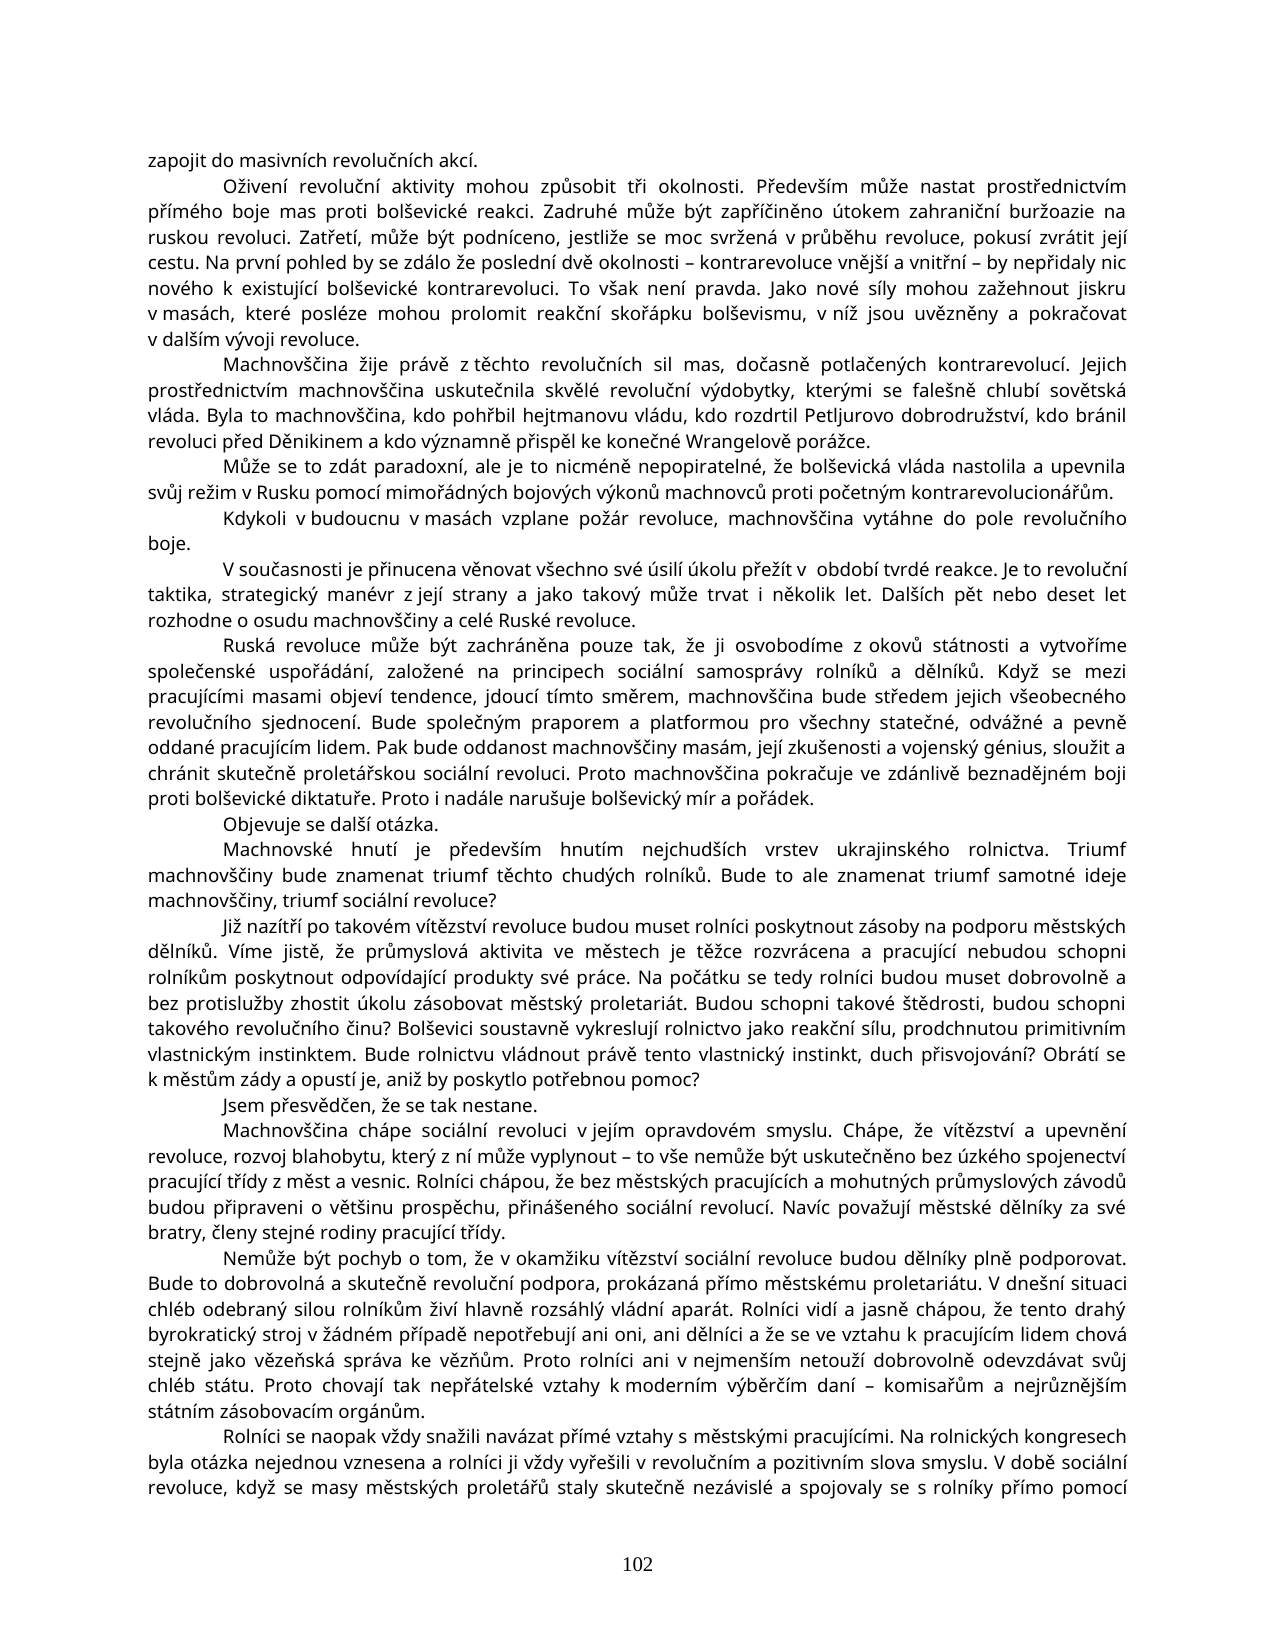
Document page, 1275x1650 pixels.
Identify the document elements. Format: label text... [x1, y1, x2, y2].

text V současnosti je přinucena věnovat všechno své úsilí úkolu přežít v období tvrdé reakce. Je to revoluční taktika, strategický manévr z její strany a jako takový může trvat i několik let. Dalších pět nebo deset let rozhodne o osudu machnovščiny a celé Ruské revoluce. [148, 556, 1127, 632]
text Rolníci se naopak vždy snažili navázat přímé vztahy s městskými pracujícími. Na rolnických kongresech byla otázka nejednou vznesena a rolníci ji vždy vyřešili v revolučním a pozitivním slova smyslu. V době sociální revoluce, když se masy městských proletářů staly skutečně nezávislé a spojovaly se s rolníky přímo pomocí [148, 1424, 1127, 1500]
text Ruská revoluce může být zachráněna pouze tak, že ji osvobodíme z okovů státnosti a vytvoříme společenské uspořádání, založené na principech sociální samosprávy rolníků a dělníků. Když se mezi pracujícími masami objeví tendence, jdoucí tímto směrem, machnovščina bude středem jejich všeobecného revolučního sjednocení. Bude společným praporem a platformou pro všechny statečné, odvážné a pevně oddané pracujícím lidem. Pak bude oddanost machnovščiny masám, její zkušenosti a vojenský génius, sloužit a chránit skutečně proletářskou sociální revoluci. Proto machnovščina pokračuje ve zdánlivě beznadějném boji proti bolševické diktatuře. Proto i nadále narušuje bolševický mír a pořádek. [148, 632, 1127, 811]
text zapojit do masivních revolučních akcí. [148, 148, 1127, 173]
text Jsem přesvědčen, že se tak nestane. [148, 1092, 1127, 1117]
text Kdykoli v budoucnu v masách vzplane požár revoluce, machnovščina vytáhne do pole revolučního boje. [148, 505, 1127, 556]
text Již nazítří po takovém vítězství revoluce budou muset rolníci poskytnout zásoby na podporu městských dělníků. Víme jistě, že průmyslová aktivita ve městech je těžce rozvrácena a pracující nebudou schopni rolníkům poskytnout odpovídající produkty své práce. Na počátku se tedy rolníci budou muset dobrovolně a bez protislužby zhostit úkolu zásobovat městský proletariát. Budou schopni takové štědrosti, budou schopni takového revolučního činu? Bolševici soustavně vykreslují rolnictvo jako reakční sílu, prodchnutou primitivním vlastnickým instinktem. Bude rolnictvu vládnout právě tento vlastnický instinkt, duch přisvojování? Obrátí se k městům zády a opustí je, aniž by poskytlo potřebnou pomoc? [148, 913, 1127, 1092]
text Oživení revoluční aktivity mohou způsobit tři okolnosti. Především může nastat prostřednictvím přímého boje mas proti bolševické reakci. Zadruhé může být zapříčiněno útokem zahraniční buržoazie na ruskou revoluci. Zatřetí, může být podníceno, jestliže se moc svržená v průběhu revoluce, pokusí zvrátit její cestu. Na první pohled by se zdálo že poslední dvě okolnosti – kontrarevoluce vnější a vnitřní – by nepřidaly nic nového k existující bolševické kontrarevoluci. To však není pravda. Jako nové síly mohou zažehnout jiskru v masách, které posléze mohou prolomit reakční skořápku bolševismu, v níž jsou uvězněny a pokračovat v dalším vývoji revoluce. [148, 173, 1127, 352]
text Machnovské hnutí je především hnutím nejchudších vrstev ukrajinského rolnictva. Triumf machnovščiny bude znamenat triumf těchto chudých rolníků. Bude to ale znamenat triumf samotné ideje machnovščiny, triumf sociální revoluce? [148, 837, 1127, 913]
text Machnovščina chápe sociální revoluci v jejím opravdovém smyslu. Chápe, že vítězství a upevnění revoluce, rozvoj blahobytu, který z ní může vyplynout – to vše nemůže být uskutečněno bez úzkého spojenectví pracující třídy z měst a vesnic. Rolníci chápou, že bez městských pracujících a mohutných průmyslových závodů budou připraveni o většinu prospěchu, přinášeného sociální revolucí. Navíc považují městské dělníky za své bratry, členy stejné rodiny pracující třídy. [148, 1117, 1127, 1245]
text Může se to zdát paradoxní, ale je to nicméně nepopiratelné, že bolševická vláda nastolila a upevnila svůj režim v Rusku pomocí mimořádných bojových výkonů machnovců proti početným kontrarevolucionářům. [148, 454, 1127, 505]
text Nemůže být pochyb o tom, že v okamžiku vítězství sociální revoluce budou dělníky plně podporovat. Bude to dobrovolná a skutečně revoluční podpora, prokázaná přímo městskému proletariátu. V dnešní situaci chléb odebraný silou rolníkům živí hlavně rozsáhlý vládní aparát. Rolníci vidí a jasně chápou, že tento drahý byrokratický stroj v žádném případě nepotřebují ani oni, ani dělníci a že se ve vztahu k pracujícím lidem chová stejně jako vězeňská správa ke vězňům. Proto rolníci ani v nejmenším netouží dobrovolně odevzdávat svůj chléb státu. Proto chovají tak nepřátelské vztahy k moderním výběrčím daní – komisařům a nejrůznějším státním zásobovacím orgánům. [148, 1245, 1127, 1424]
text Machnovščina žije právě z těchto revolučních sil mas, dočasně potlačených kontrarevolucí. Jejich prostřednictvím machnovščina uskutečnila skvělé revoluční výdobytky, kterými se falešně chlubí sovětská vláda. Byla to machnovščina, kdo pohřbil hejtmanovu vládu, kdo rozdrtil Petljurovo dobrodružství, kdo bránil revoluci před Děnikinem a kdo významně přispěl ke konečné Wrangelově porážce. [148, 352, 1127, 454]
text Objevuje se další otázka. [148, 811, 1127, 837]
